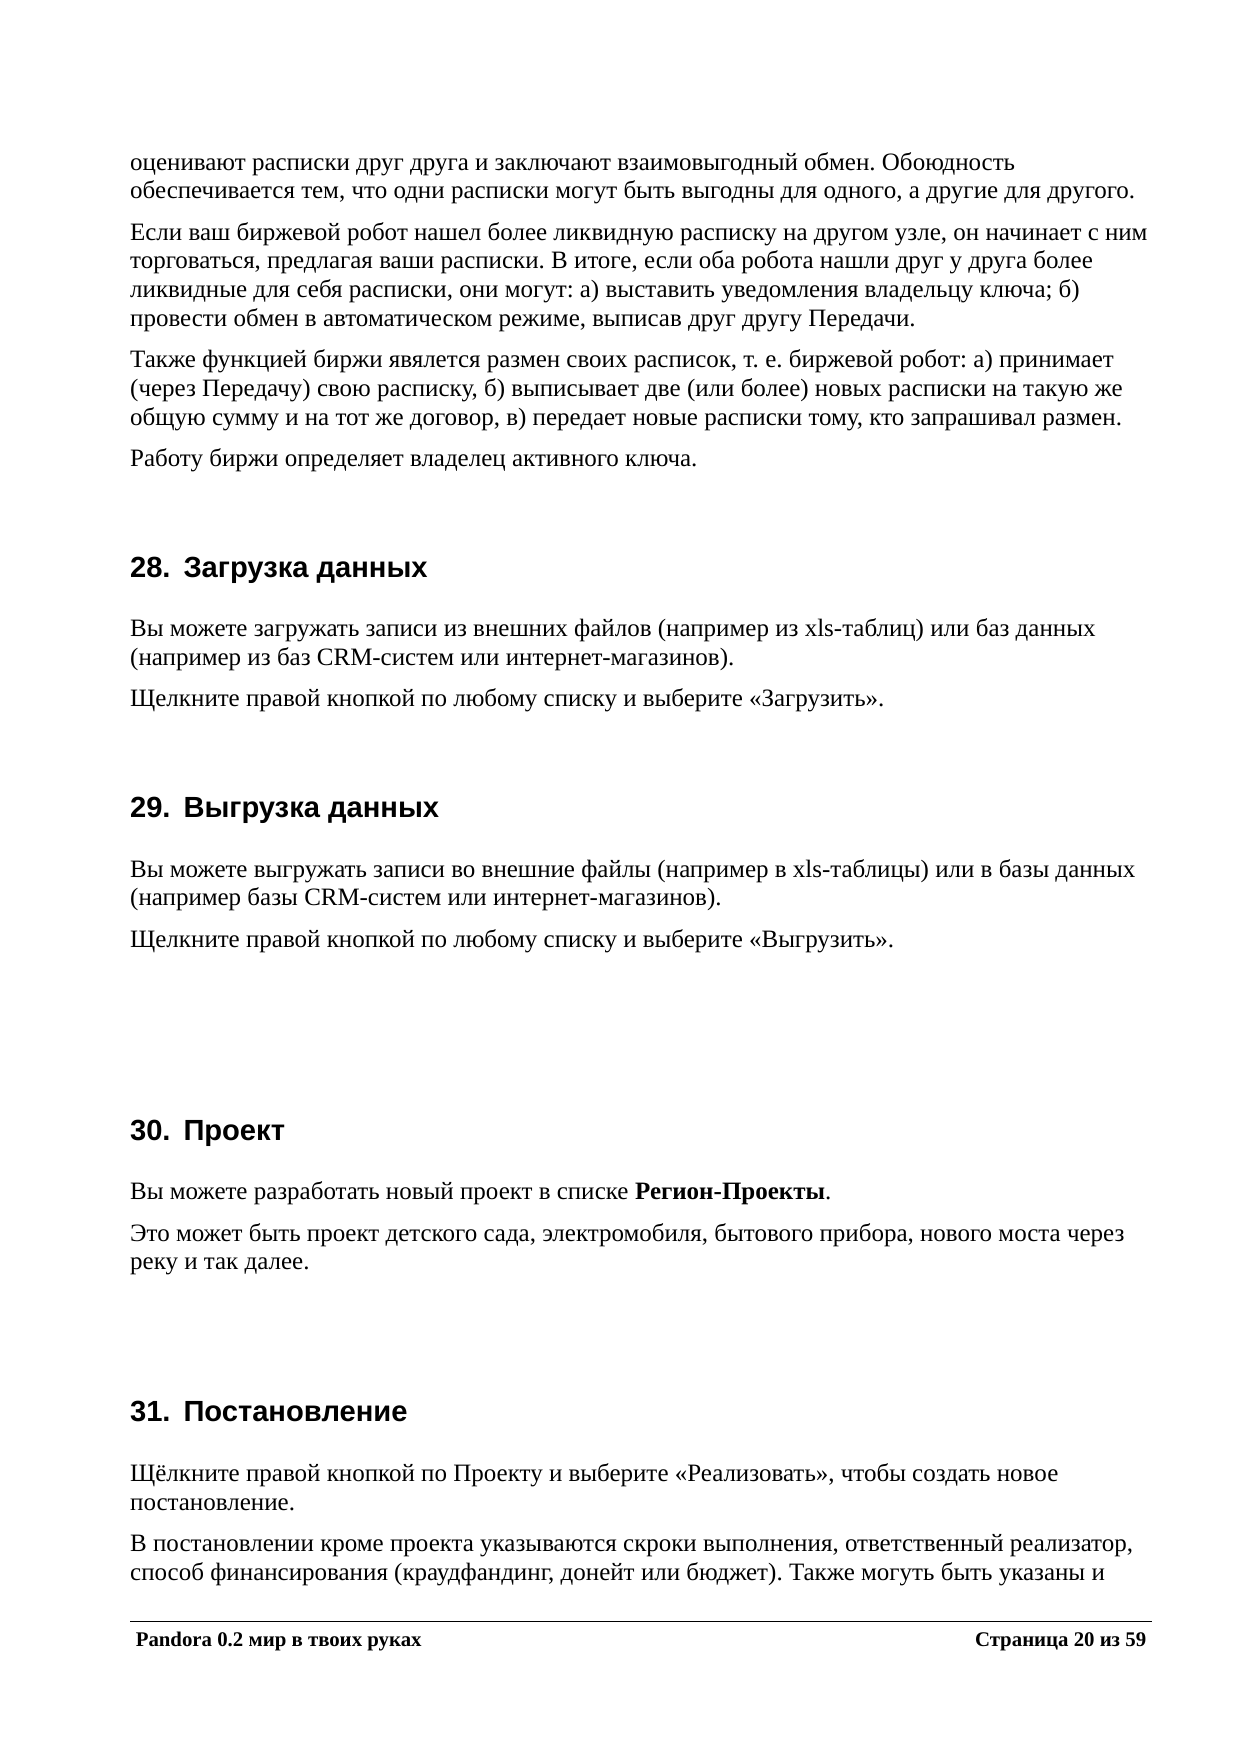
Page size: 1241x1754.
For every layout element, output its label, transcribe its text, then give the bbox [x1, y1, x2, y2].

text Щелкните правой кнопкой по любому списку и выберите «Выгрузить». [130, 924, 1152, 952]
text Если ваш биржевой робот нашел более ликвидную расписку на другом узле, он начинает с ним торговаться, предлагая ваши расписки. В итоге, если оба робота нашли друг у друга более ликвидные для себя расписки, они могут: а) выставить уведомления владельцу ключа; б) провести обмен в автоматическом режиме, выписав друг другу Передачи. [130, 217, 1152, 332]
text Вы можете выгружать записи во внешние файлы (например в xls-таблицы) или в базы данных (например базы CRM-систем или интернет-магазинов). [130, 854, 1152, 911]
text Это может быть проект детского сада, электромобиля, бытового прибора, нового моста через реку и так далее. [130, 1218, 1152, 1275]
text оценивают расписки друг друга и заключают взаимовыгодный обмен. Обоюдность обеспечивается тем, что одни расписки могут быть выгодны для одного, а другие для другого. [130, 147, 1152, 204]
text Щелкните правой кнопкой по любому списку и выберите «Загрузить». [130, 683, 1152, 712]
text Щёлкните правой кнопкой по Проекту и выберите «Реализовать», чтобы создать новое постановление. [130, 1458, 1152, 1516]
text В постановлении кроме проекта указываются скроки выполнения, ответственный реализатор, способ финансирования (краудфандинг, донейт или бюджет). Также могуть быть указаны и [130, 1528, 1152, 1586]
text Также функцией биржи явялется размен своих расписок, т. е. биржевой робот: а) принимает (через Передачу) свою расписку, б) выписывает две (или более) новых расписки на такую же общую сумму и на тот же договор, в) передает новые расписки тому, кто запрашивал размен. [130, 344, 1152, 431]
subtitle Выгрузка данных [130, 790, 1152, 823]
subtitle Загрузка данных [130, 550, 1152, 583]
text Работу биржи определяет владелец активного ключа. [130, 443, 1152, 472]
subtitle Постановление [130, 1394, 1152, 1428]
subtitle Проект [130, 1113, 1152, 1146]
text Вы можете разработать новый проект в списке Регион-Проекты. [130, 1176, 1152, 1205]
text Вы можете загружать записи из внешних файлов (например из xls-таблиц) или баз данных (например из баз CRM-систем или интернет-магазинов). [130, 613, 1152, 671]
